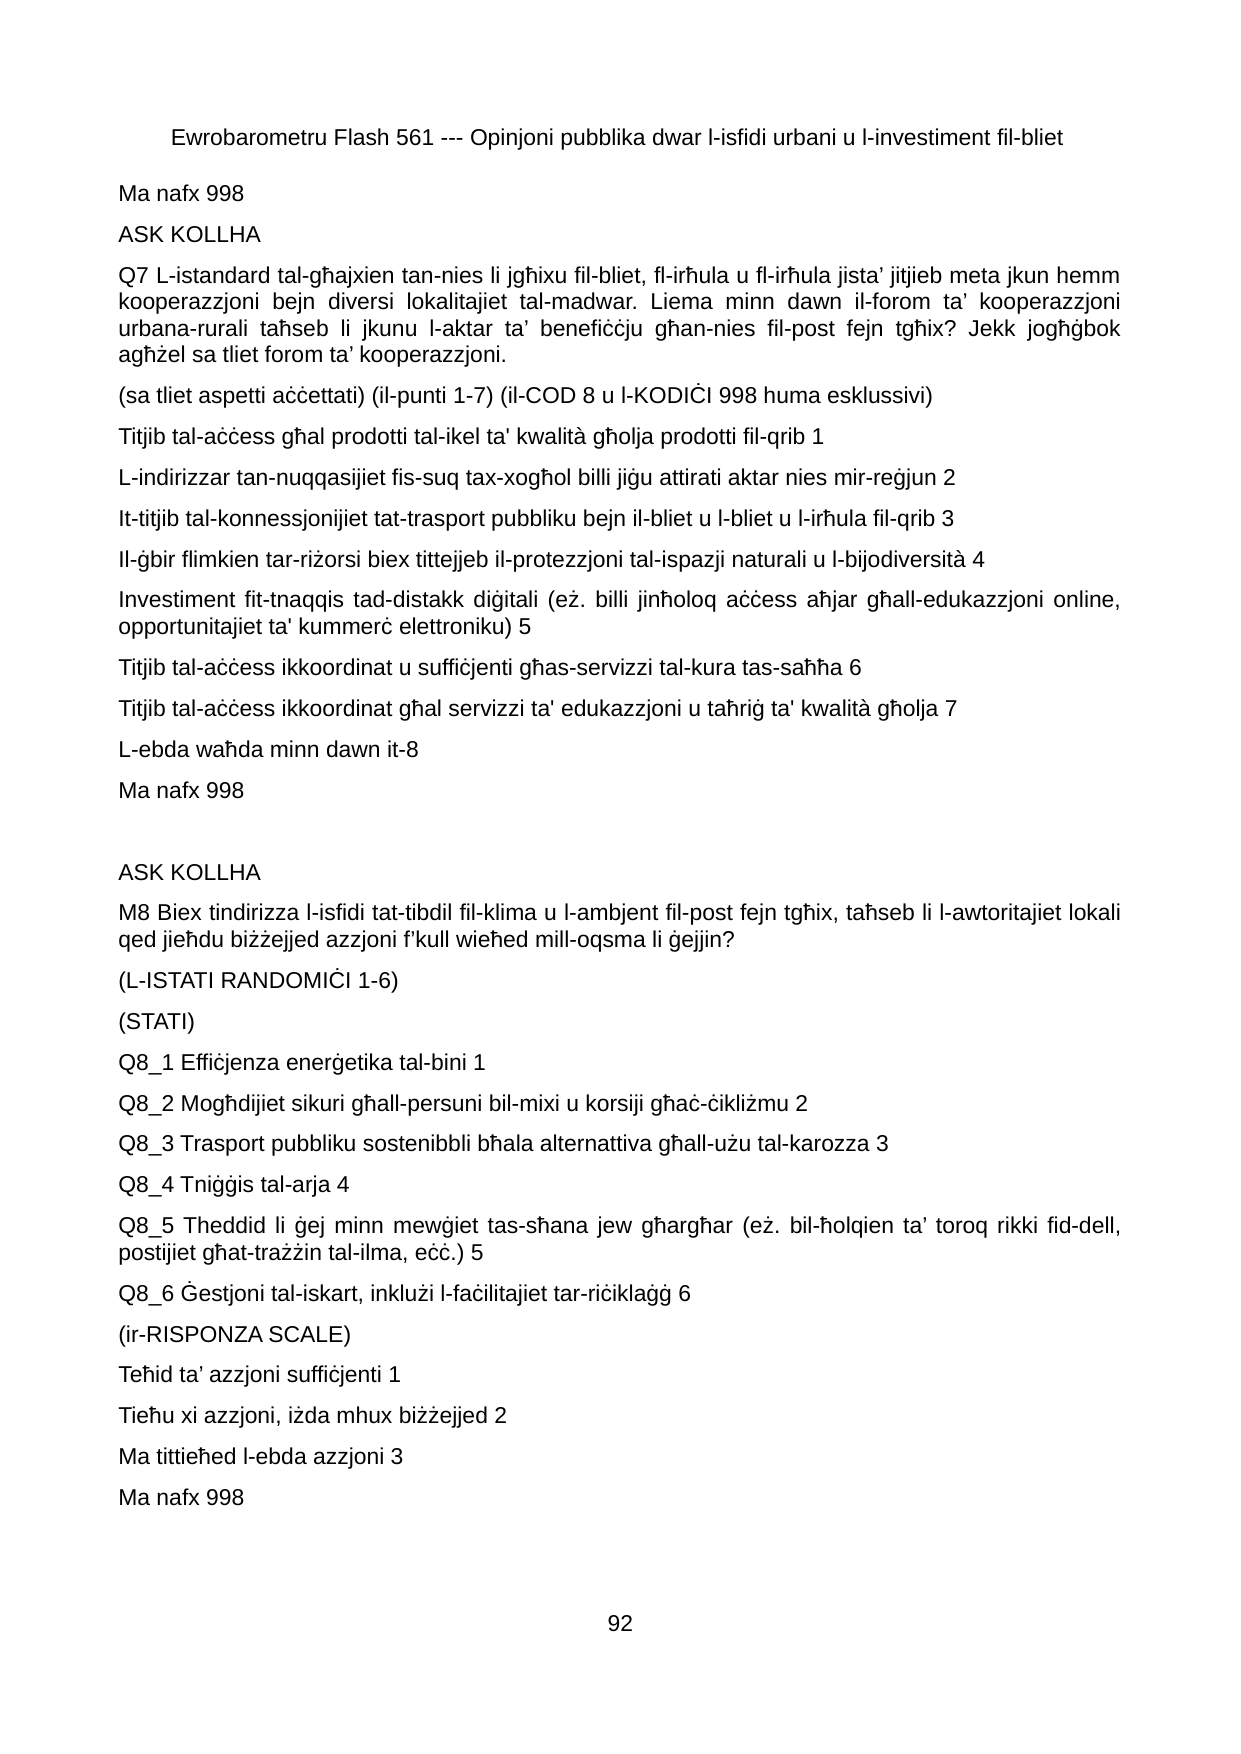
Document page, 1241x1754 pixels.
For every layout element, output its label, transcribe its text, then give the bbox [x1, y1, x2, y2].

text ASK KOLLHA [118, 858, 1122, 885]
text M8 Biex tindirizza l-isfidi tat-tibdil fil-klima u l-ambjent fil-post fejn tgħix, taħseb li l-awtoritajiet lokali qed jieħdu biżżejjed azzjoni f’kull wieħed mill-oqsma li ġejjin? [118, 899, 1122, 952]
text Q8_6 Ġestjoni tal-iskart, inklużi l-faċilitajiet tar-riċiklaġġ 6 [118, 1279, 1122, 1306]
text It-titjib tal-konnessjonijiet tat-trasport pubbliku bejn il-bliet u l-bliet u l-irħula fil-qrib 3 [118, 504, 1122, 531]
text L-ebda waħda minn dawn it-8 [118, 736, 1122, 762]
text Titjib tal-aċċess għal prodotti tal-ikel ta' kwalità għolja prodotti fil-qrib 1 [118, 423, 1122, 449]
text Titjib tal-aċċess ikkoordinat u suffiċjenti għas-servizzi tal-kura tas-saħħa 6 [118, 654, 1122, 680]
text Tieħu xi azzjoni, iżda mhux biżżejjed 2 [118, 1402, 1122, 1429]
text Teħid ta’ azzjoni suffiċjenti 1 [118, 1361, 1122, 1388]
text (ir-RISPONZA SCALE) [118, 1321, 1122, 1347]
text ASK KOLLHA [118, 221, 1122, 247]
text Investiment fit-tnaqqis tad-distakk diġitali (eż. billi jinħoloq aċċess aħjar għall-edukazzjoni online, opportunitajiet ta' kummerċ elettroniku) 5 [118, 586, 1122, 639]
text L-indirizzar tan-nuqqasijiet fis-suq tax-xogħol billi jiġu attirati aktar nies mir-reġjun 2 [118, 464, 1122, 490]
text Q8_3 Trasport pubbliku sostenibbli bħala alternattiva għall-użu tal-karozza 3 [118, 1130, 1122, 1157]
text Q8_2 Mogħdijiet sikuri għall-persuni bil-mixi u korsiji għaċ-ċikliżmu 2 [118, 1089, 1122, 1116]
text (STATI) [118, 1008, 1122, 1034]
text Titjib tal-aċċess ikkoordinat għal servizzi ta' edukazzjoni u taħriġ ta' kwalità għolja 7 [118, 695, 1122, 721]
text (sa tliet aspetti aċċettati) (il-punti 1-7) (il-COD 8 u l-KODIĊI 998 huma esklussivi) [118, 382, 1122, 408]
text Q8_5 Theddid li ġej minn mewġiet tas-sħana jew għargħar (eż. bil-ħolqien ta’ toroq rikki fid-dell, postijiet għat-trażżin tal-ilma, eċċ.) 5 [118, 1212, 1122, 1265]
text Ma nafx 998 [118, 1484, 1122, 1511]
text Ma nafx 998 [118, 180, 1122, 206]
text Q8_1 Effiċjenza enerġetika tal-bini 1 [118, 1048, 1122, 1075]
text Q8_4 Tniġġis tal-arja 4 [118, 1171, 1122, 1198]
text Q7 L-istandard tal-għajxien tan-nies li jgħixu fil-bliet, fl-irħula u fl-irħula jista’ jitjieb meta jkun hemm kooperazzjoni bejn diversi lokalitajiet tal-madwar. Liema minn dawn il-forom ta’ kooperazzjoni urbana-rurali taħseb li jkunu l-aktar ta’ benefiċċju għan-nies fil-post fejn tgħix? Jekk jogħġbok agħżel sa tliet forom ta’ kooperazzjoni. [118, 262, 1122, 367]
text (L-ISTATI RANDOMIĊI 1-6) [118, 967, 1122, 993]
text Ma tittieħed l-ebda azzjoni 3 [118, 1443, 1122, 1470]
text Il-ġbir flimkien tar-riżorsi biex tittejjeb il-protezzjoni tal-ispazji naturali u l-bijodiversità 4 [118, 546, 1122, 572]
text Ma nafx 998 [118, 777, 1122, 803]
